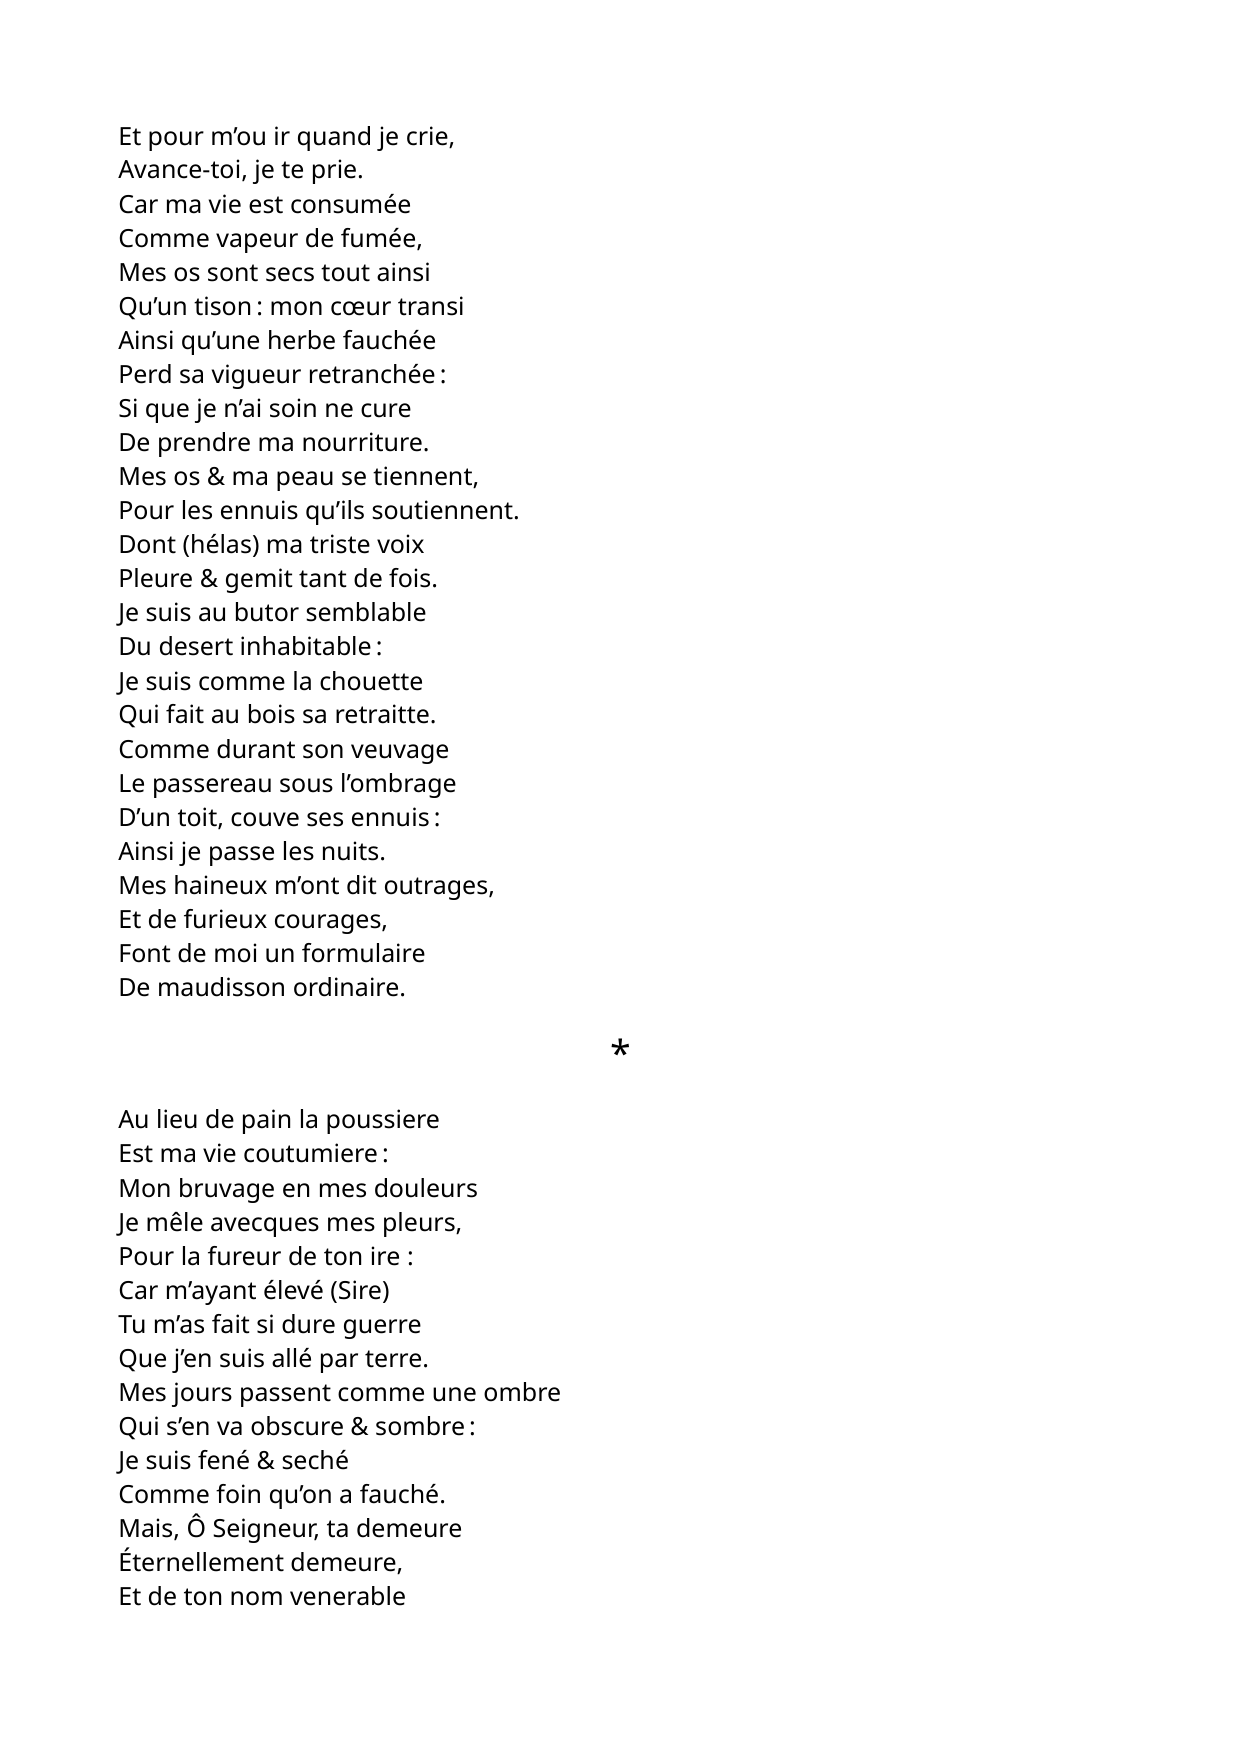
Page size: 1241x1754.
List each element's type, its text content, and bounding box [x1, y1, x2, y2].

text Mes jours passent comme une ombre [118, 1374, 1122, 1409]
text D’un toit, couve ses ennuis : [118, 799, 1122, 833]
text * [118, 1027, 1122, 1078]
text Mon bruvage en mes douleurs [118, 1170, 1122, 1204]
text Est ma vie coutumiere : [118, 1136, 1122, 1170]
text Font de moi un formulaire [118, 936, 1122, 970]
text De maudisson ordinaire. [118, 970, 1122, 1004]
text Mes haineux m’ont dit outrages, [118, 867, 1122, 902]
text Mais, Ô Seigneur, ta demeure [118, 1511, 1122, 1545]
text Du desert inhabitable : [118, 629, 1122, 663]
text Le passereau sous l’ombrage [118, 765, 1122, 799]
text Qu’un tison : mon cœur transi [118, 288, 1122, 322]
text Je mêle avecques mes pleurs, [118, 1204, 1122, 1238]
text Car ma vie est consumée [118, 186, 1122, 220]
text Éternellement demeure, [118, 1545, 1122, 1579]
text Pour les ennuis qu’ils soutiennent. [118, 493, 1122, 527]
text Avance-toi, je te prie. [118, 152, 1122, 186]
text Je suis fené & seché [118, 1443, 1122, 1477]
text Si que je n’ai soin ne cure [118, 391, 1122, 425]
text Ainsi qu’une herbe fauchée [118, 322, 1122, 357]
text Perd sa vigueur retranchée : [118, 357, 1122, 391]
text Et de ton nom venerable [118, 1579, 1122, 1613]
text Comme vapeur de fumée, [118, 220, 1122, 254]
text Mes os & ma peau se tiennent, [118, 459, 1122, 493]
text Dont (hélas) ma triste voix [118, 527, 1122, 561]
text Qui fait au bois sa retraitte. [118, 697, 1122, 731]
text Car m’ayant élevé (Sire) [118, 1272, 1122, 1306]
text Pleure & gemit tant de fois. [118, 561, 1122, 595]
text Comme durant son veuvage [118, 731, 1122, 765]
text Au lieu de pain la poussiere [118, 1102, 1122, 1136]
text Mes os sont secs tout ainsi [118, 254, 1122, 288]
text Je suis comme la chouette [118, 663, 1122, 697]
text Et pour m’ou ir quand je crie, [118, 118, 1122, 152]
text Que j’en suis allé par terre. [118, 1341, 1122, 1374]
text Comme foin qu’on a fauché. [118, 1477, 1122, 1511]
text Et de furieux courages, [118, 902, 1122, 936]
text Ainsi je passe les nuits. [118, 833, 1122, 867]
text De prendre ma nourriture. [118, 425, 1122, 459]
text Pour la fureur de ton ire : [118, 1238, 1122, 1272]
text Qui s’en va obscure & sombre : [118, 1409, 1122, 1443]
text Je suis au butor semblable [118, 595, 1122, 629]
text Tu m’as fait si dure guerre [118, 1306, 1122, 1341]
